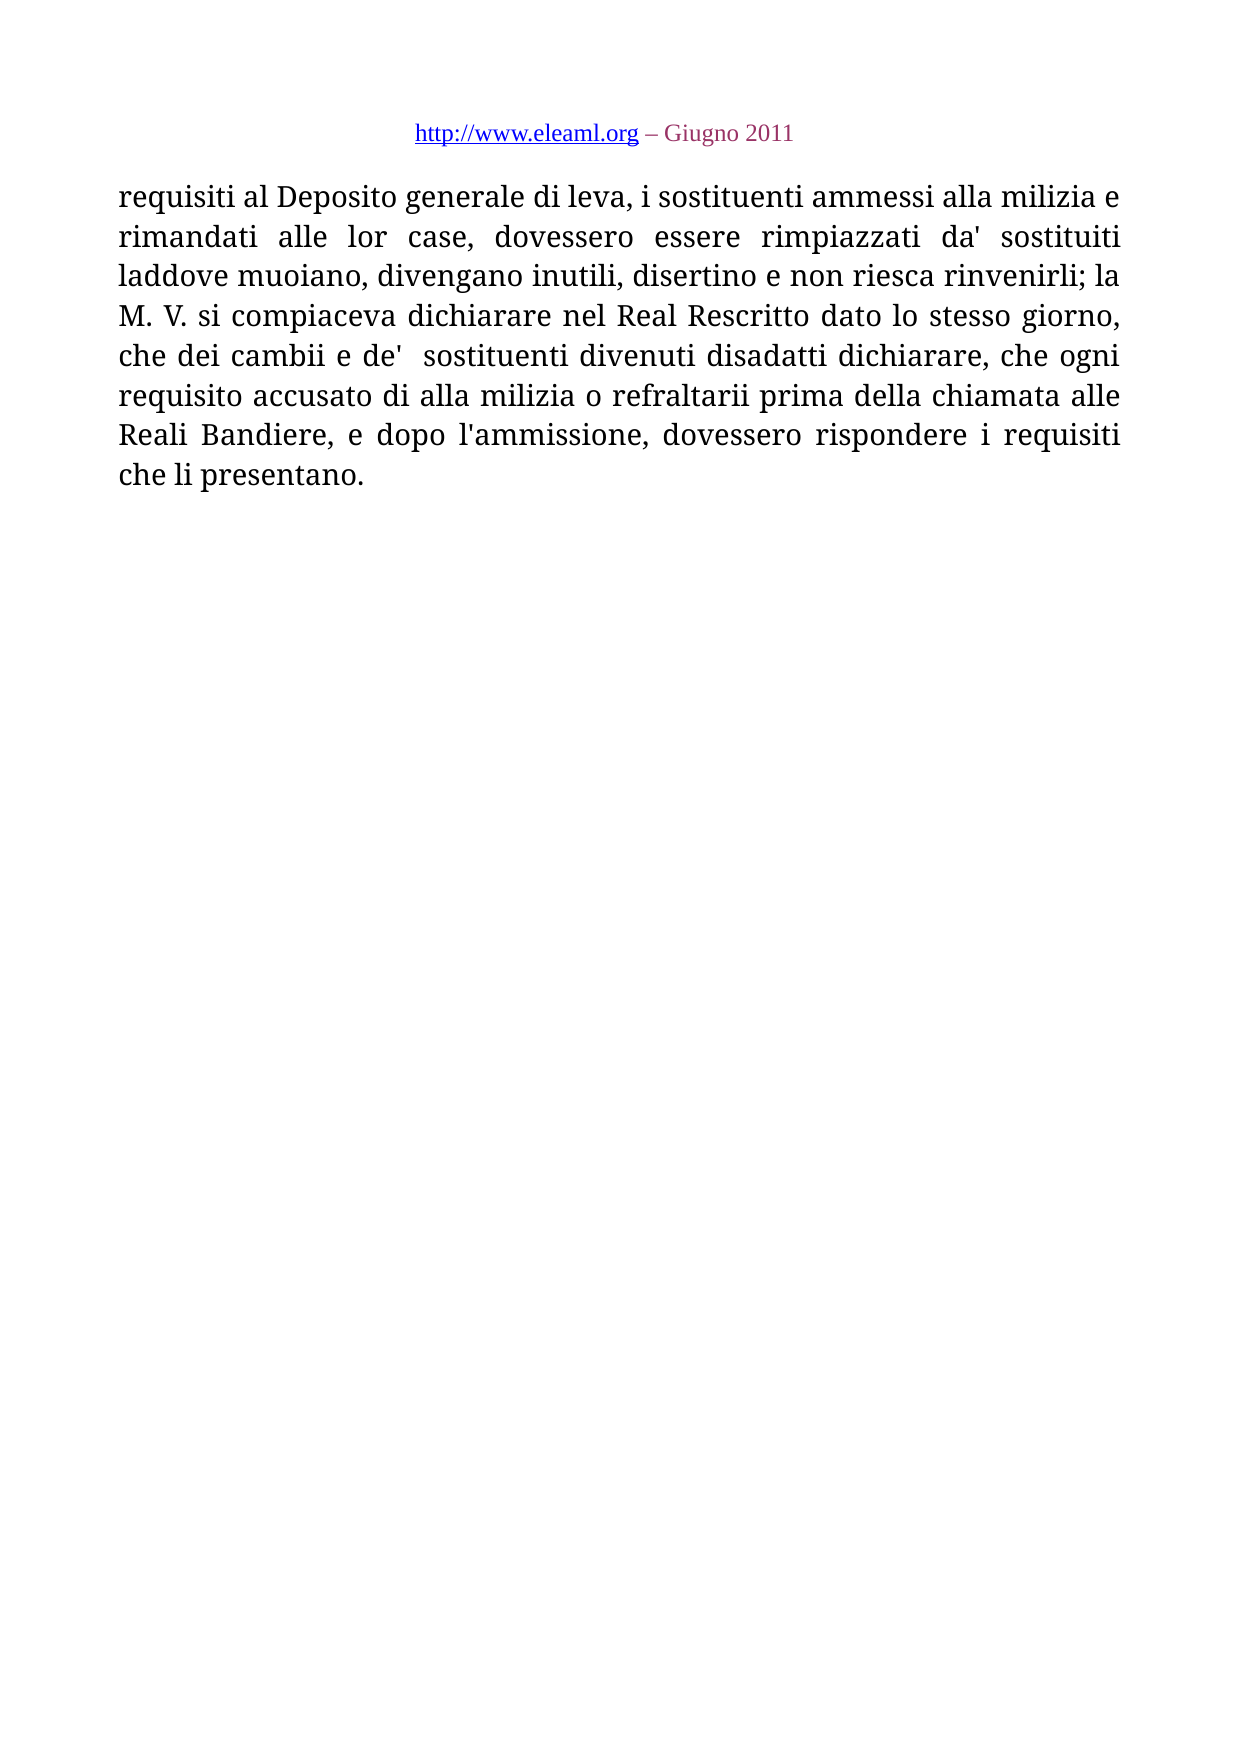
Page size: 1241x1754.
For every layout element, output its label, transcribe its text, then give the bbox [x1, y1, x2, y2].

text requisiti al Deposito generale di leva, i sostituenti ammessi alla milizia e rimandati alle lor case, dovessero essere rimpiazzati da' sostituiti laddove muoiano, divengano inutili, disertino e non riesca rinvenirli; la M. V. si compiaceva dichiarare nel Real Rescritto dato lo stesso giorno, che dei cambii e de' sostituenti divenuti disadatti dichiarare, che ogni requisito accusato di alla milizia o refraltarii prima della chiamata alle Reali Bandiere, e dopo l'ammissione, dovessero rispondere i requisiti che li presentano. [118, 176, 1122, 494]
